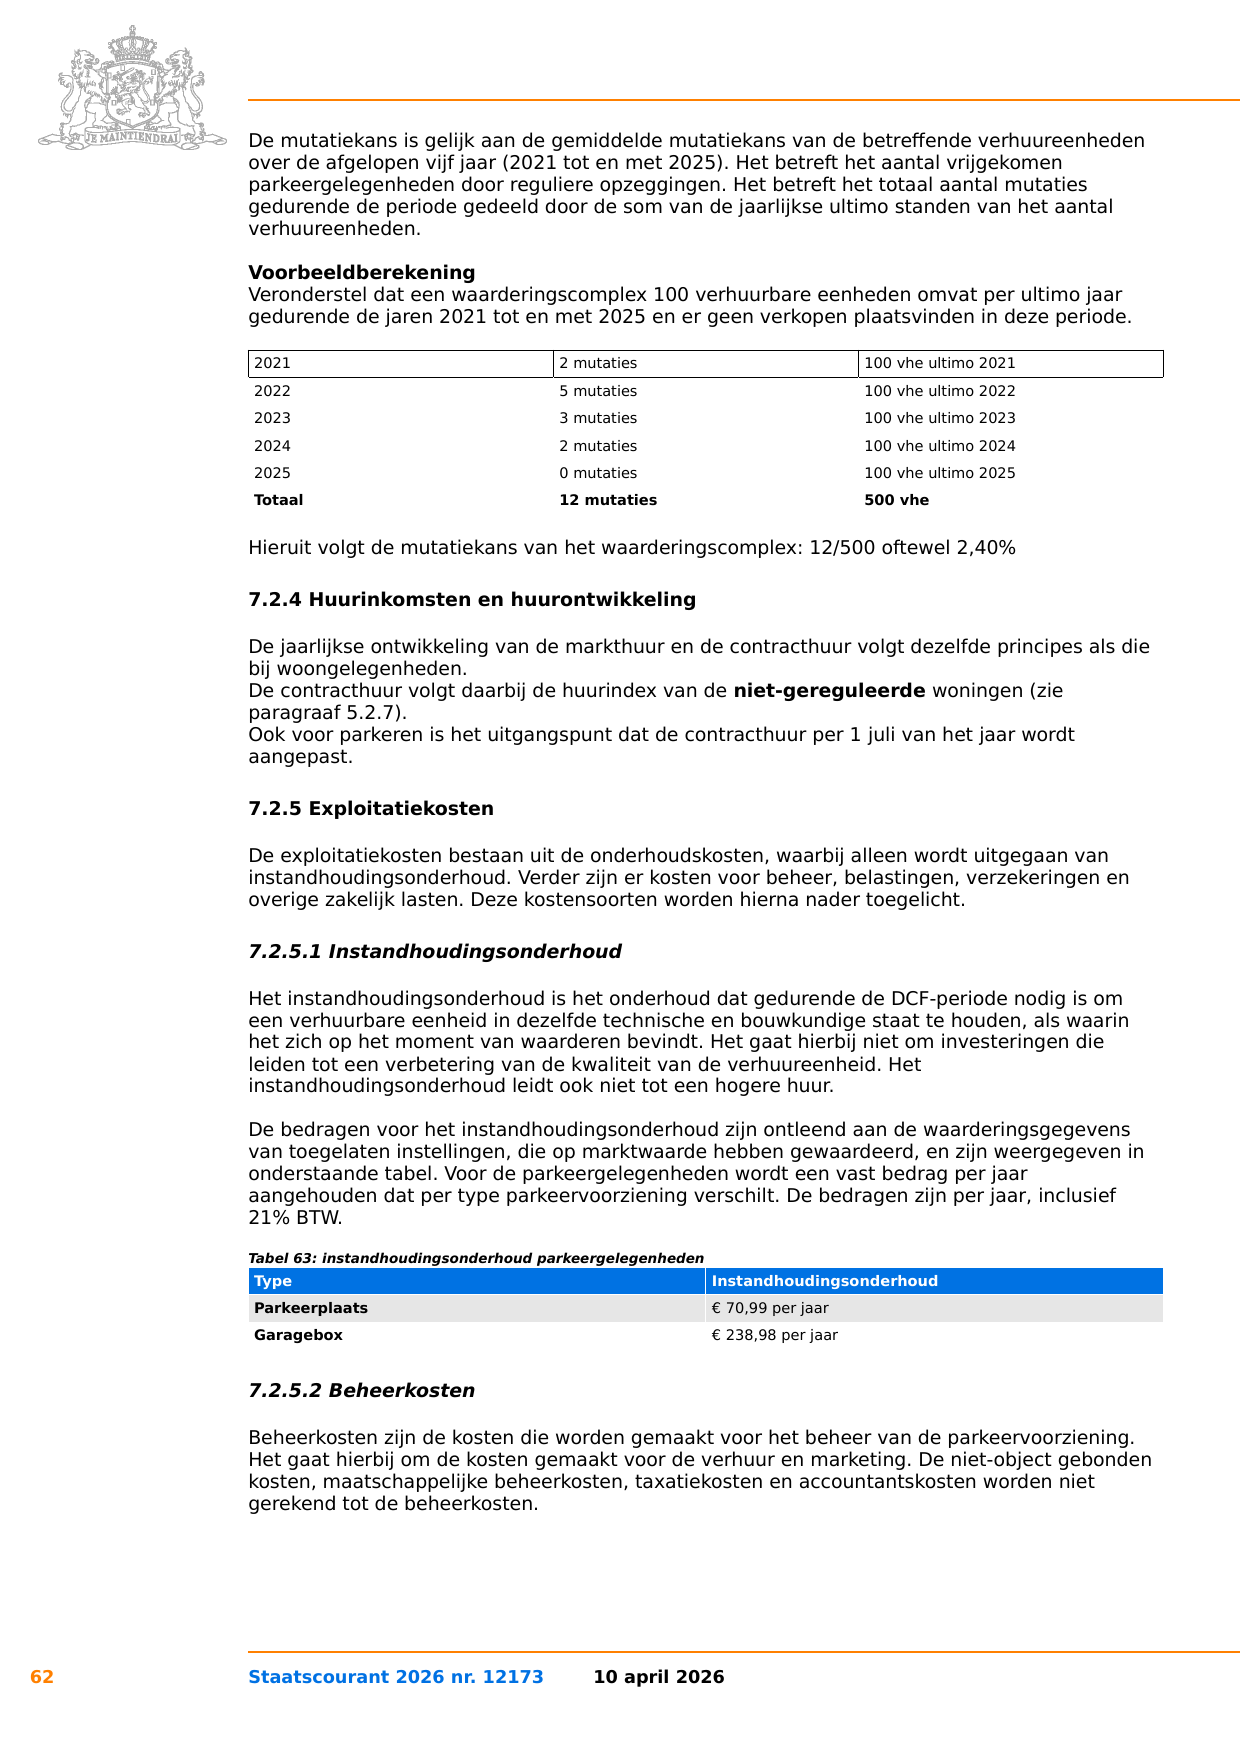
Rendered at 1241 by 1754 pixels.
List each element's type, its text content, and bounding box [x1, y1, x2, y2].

table_cell 100 vhe ultimo 2023 [859, 405, 1163, 432]
text De bedragen voor het instandhoudingsonderhoud zijn ontleend aan de waarderingsgegevens van toegelaten instellingen, die op marktwaarde hebben gewaardeerd, en zijn weergegeven in onderstaande tabel. Voor de parkeergelegenheden wordt een vast bedrag per jaar aangehouden dat per type parkeervoorziening verschilt. De bedragen zijn per jaar, inclusief 21% BTW. [248, 1119, 1163, 1229]
table_cell 0 mutaties [554, 460, 858, 486]
text Voorbeeldberekening [248, 262, 1163, 284]
table_cell Totaal [249, 488, 553, 514]
text De contracthuur volgt daarbij de huurindex van de niet-gereguleerde woningen (zie paragraaf 5.2.7). [248, 680, 1163, 724]
table_cell 12 mutaties [554, 488, 858, 514]
table_cell Instandhoudingsonderhoud [706, 1268, 1163, 1294]
table_cell Parkeerplaats [249, 1295, 705, 1322]
table_cell 2023 [249, 405, 553, 432]
table_cell € 70,99 per jaar [706, 1295, 1163, 1322]
subtitle 7.2.4 Huurinkomsten en huurontwikkeling [248, 589, 1163, 611]
table_cell 100 vhe ultimo 2022 [859, 378, 1163, 404]
table_cell 2022 [249, 378, 553, 404]
table_cell 2 mutaties [554, 433, 858, 459]
text Het instandhoudingsonderhoud is het onderhoud dat gedurende de DCF-periode nodig is om een verhuurbare eenheid in dezelfde technische en bouwkundige staat te houden, als waarin het zich op het moment van waarderen bevindt. Het gaat hierbij niet om investeringen die leiden tot een verbetering van de kwaliteit van de verhuureenheid. Het instandhoudingsonderhoud leidt ook niet tot een hogere huur. [248, 987, 1163, 1097]
text De mutatiekans is gelijk aan de gemiddelde mutatiekans van de betreffende verhuureenheden over de afgelopen vijf jaar (2021 tot en met 2025). Het betreft het aantal vrijgekomen parkeergelegenheden door reguliere opzeggingen. Het betreft het totaal aantal mutaties gedurende de periode gedeeld door de som van de jaarlijkse ultimo standen van het aantal verhuureenheden. [248, 130, 1163, 240]
text De jaarlijkse ontwikkeling van de markthuur en de contracthuur volgt dezelfde principes als die bij woongelegenheden. [248, 636, 1163, 680]
table_cell 100 vhe ultimo 2025 [859, 460, 1163, 486]
subtitle 7.2.5.1 Instandhoudingsonderhoud [248, 941, 1163, 962]
table_header Tabel 63: instandhoudingsonderhoud parkeergelegenheden [248, 1251, 1163, 1267]
text Veronderstel dat een waarderingscomplex 100 verhuurbare eenheden omvat per ultimo jaar gedurende de jaren 2021 tot en met 2025 en er geen verkopen plaatsvinden in deze periode. [248, 284, 1163, 328]
picture [38, 25, 227, 150]
table_cell Garagebox [249, 1323, 705, 1349]
table_cell 3 mutaties [554, 405, 858, 432]
table_header 100 vhe ultimo 2021 [859, 351, 1163, 377]
table_cell Type [249, 1268, 705, 1294]
table_cell € 238,98 per jaar [706, 1323, 1163, 1349]
table_cell 2024 [249, 433, 553, 459]
subtitle 7.2.5.2 Beheerkosten [248, 1380, 1163, 1402]
subtitle 7.2.5 Exploitatiekosten [248, 798, 1163, 819]
text Beheerkosten zijn de kosten die worden gemaakt voor het beheer van de parkeervoorziening. Het gaat hierbij om de kosten gemaakt voor de verhuur en marketing. De niet-object gebonden kosten, maatschappelijke beheerkosten, taxatiekosten en accountantskosten worden niet gerekend tot de beheerkosten. [248, 1427, 1163, 1515]
table_header 2 mutaties [554, 351, 858, 377]
table_cell 100 vhe ultimo 2024 [859, 433, 1163, 459]
text Hieruit volgt de mutatiekans van het waarderingscomplex: 12/500 oftewel 2,40% [248, 537, 1163, 559]
table_cell 500 vhe [859, 488, 1163, 514]
text Ook voor parkeren is het uitgangspunt dat de contracthuur per 1 juli van het jaar wordt aangepast. [248, 724, 1163, 768]
text De exploitatiekosten bestaan uit de onderhoudskosten, waarbij alleen wordt uitgegaan van instandhoudingsonderhoud. Verder zijn er kosten voor beheer, belastingen, verzekeringen en overige zakelijk lasten. Deze kostensoorten worden hierna nader toegelicht. [248, 844, 1163, 911]
table_cell 5 mutaties [554, 378, 858, 404]
table_header 2021 [249, 351, 553, 377]
table_cell 2025 [249, 460, 553, 486]
